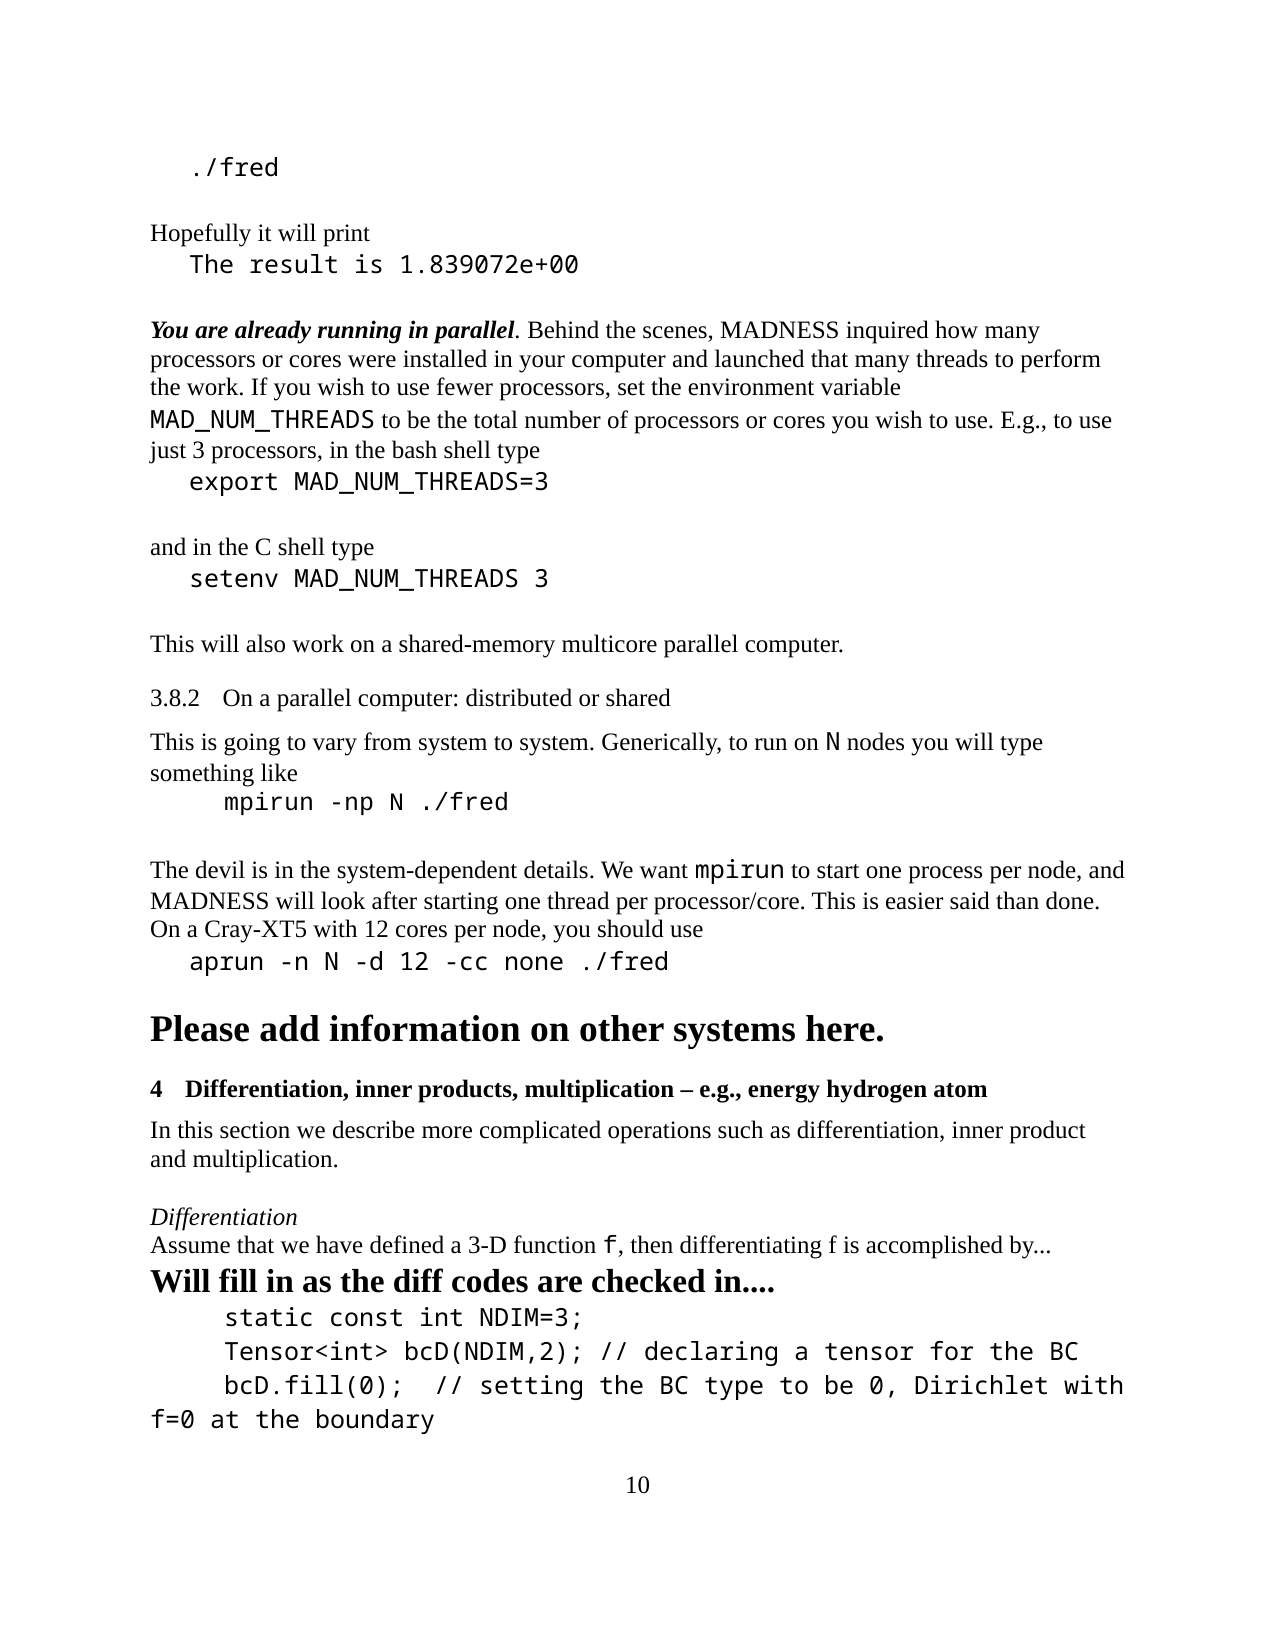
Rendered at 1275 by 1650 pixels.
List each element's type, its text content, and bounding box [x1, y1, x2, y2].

text setenv MAD_NUM_THREADS 3 [189, 561, 1125, 595]
text static const int NDIM=3; [150, 1300, 1125, 1334]
subtitle Differentiation, inner products, multiplication – e.g., energy hydrogen atom [150, 1074, 1125, 1103]
text and in the C shell type [150, 532, 1125, 561]
text aprun -n N -d 12 -cc none ./fred [189, 943, 1125, 977]
text bcD.fill(0); // setting the BC type to be 0, Dirichlet with f=0 at the boundary [150, 1368, 1125, 1436]
text The devil is in the system-dependent details. We want mpirun to start one process per node, and MADNESS will look after starting one thread per processor/core. This is easier said than done. [150, 852, 1125, 914]
text Assume that we have defined a 3-D function f, then differentiating f is accomplished by... [150, 1231, 1125, 1261]
text ./fred [189, 150, 1125, 184]
text mpirun -np N ./fred [150, 787, 1125, 818]
text Tensor<int> bcD(NDIM,2); // declaring a tensor for the BC [150, 1334, 1125, 1368]
text You are already running in parallel. Behind the scenes, MADNESS inquired how many processors or cores were installed in your computer and launched that many threads to perform the work. If you wish to use fewer processors, set the environment variable MAD_NUM_THREADS to be the total number of processors or cores you wish to use. E.g., to use just 3 processors, in the bash shell type [150, 315, 1125, 464]
text Hopefully it will print [150, 218, 1125, 247]
text In this section we describe more complicated operations such as differentiation, inner product and multiplication. [150, 1116, 1125, 1173]
text On a Cray-XT5 with 12 cores per node, you should use [150, 914, 1125, 943]
text export MAD_NUM_THREADS=3 [189, 464, 1125, 498]
text Differentiation [150, 1202, 1125, 1231]
text Please add information on other systems here. [150, 1006, 1125, 1049]
text The result is 1.839072e+00 [189, 247, 1125, 281]
text Will fill in as the diff codes are checked in.... [150, 1261, 1125, 1300]
text This is going to vary from system to system. Generically, to run on N nodes you will type something like [150, 724, 1125, 787]
text This will also work on a shared-memory multicore parallel computer. [150, 629, 1125, 658]
subtitle On a parallel computer: distributed or shared [150, 683, 1125, 712]
